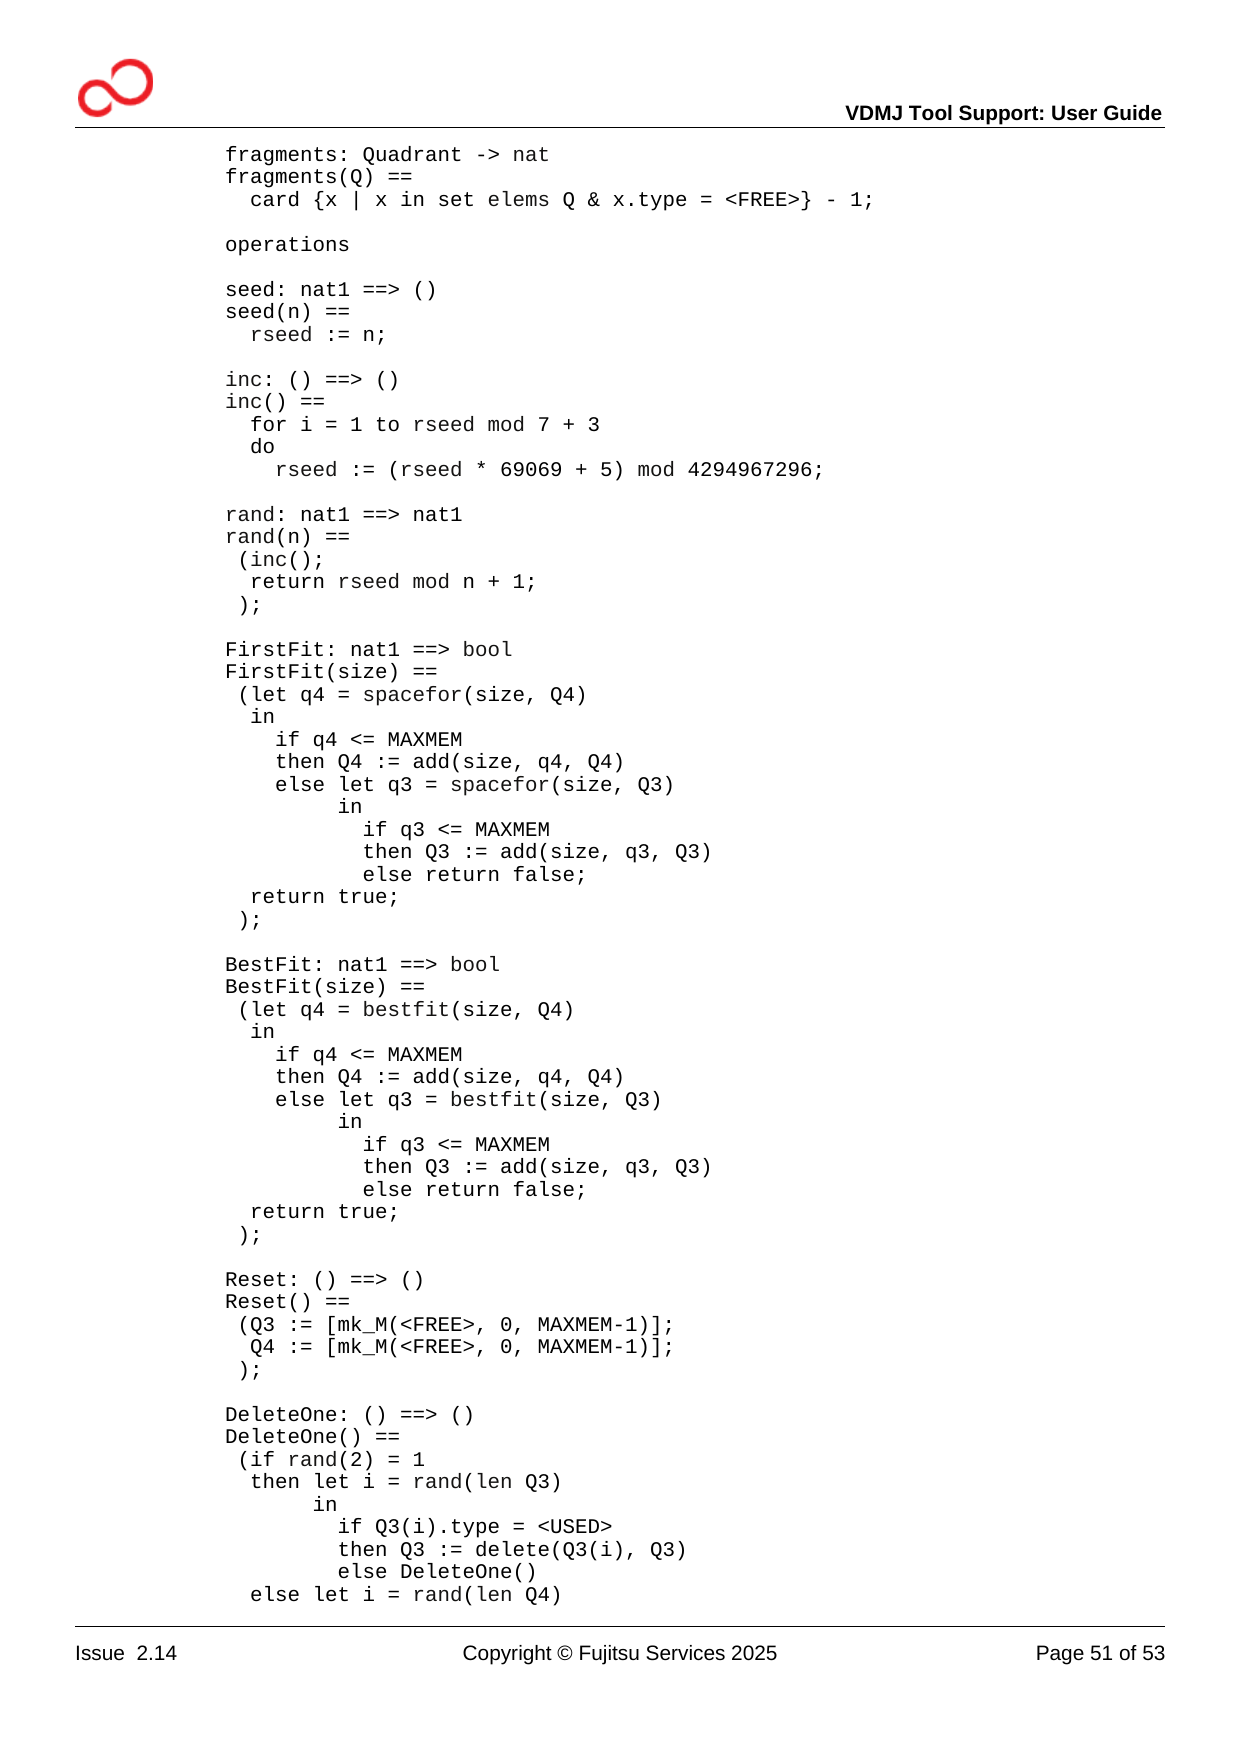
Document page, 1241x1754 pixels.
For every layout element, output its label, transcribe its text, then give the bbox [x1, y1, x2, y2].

text rand(n) == [225, 526, 1165, 548]
text in [225, 796, 1165, 818]
text if q3 <= MAXMEM [225, 818, 1165, 841]
text operations [225, 233, 1165, 256]
text else let q3 = spacefor(size, Q3) [225, 773, 1165, 796]
text inc: () ==> () [225, 368, 1165, 391]
text for i = 1 to rseed mod 7 + 3 [225, 413, 1165, 436]
text if q3 <= MAXMEM [225, 1133, 1165, 1156]
text in [225, 706, 1165, 728]
text (inc(); [225, 548, 1165, 571]
text if q4 <= MAXMEM [225, 728, 1165, 751]
text DeleteOne: () ==> () [225, 1403, 1165, 1426]
text Reset: () ==> () [225, 1268, 1165, 1291]
text then Q3 := delete(Q3(i), Q3) [225, 1538, 1165, 1561]
text else return false; [225, 863, 1165, 886]
text rseed := (rseed * 69069 + 5) mod 4294967296; [225, 458, 1165, 481]
text do [225, 436, 1165, 458]
text BestFit: nat1 ==> bool [225, 953, 1165, 976]
text in [225, 1493, 1165, 1516]
text fragments(Q) == [225, 166, 1165, 188]
text else let q3 = bestfit(size, Q3) [225, 1088, 1165, 1111]
text FirstFit: nat1 ==> bool [225, 638, 1165, 661]
text ); [225, 908, 1165, 931]
text rseed := n; [225, 323, 1165, 346]
text then let i = rand(len Q3) [225, 1471, 1165, 1493]
text else let i = rand(len Q4) [225, 1583, 1165, 1606]
text if Q3(i).type = <USED> [225, 1516, 1165, 1538]
text (let q4 = spacefor(size, Q4) [225, 683, 1165, 706]
text then Q4 := add(size, q4, Q4) [225, 751, 1165, 773]
text else DeleteOne() [225, 1561, 1165, 1583]
text DeleteOne() == [225, 1426, 1165, 1448]
text fragments: Quadrant -> nat [225, 143, 1165, 166]
text seed(n) == [225, 301, 1165, 323]
text in [225, 1111, 1165, 1133]
text then Q4 := add(size, q4, Q4) [225, 1066, 1165, 1088]
text Reset() == [225, 1291, 1165, 1313]
text in [225, 1021, 1165, 1043]
text BestFit(size) == [225, 976, 1165, 998]
text then Q3 := add(size, q3, Q3) [225, 1156, 1165, 1178]
text (if rand(2) = 1 [225, 1448, 1165, 1471]
text return rseed mod n + 1; [225, 571, 1165, 593]
text card {x | x in set elems Q & x.type = <FREE>} - 1; [225, 188, 1165, 211]
text return true; [225, 886, 1165, 908]
text FirstFit(size) == [225, 661, 1165, 683]
text if q4 <= MAXMEM [225, 1043, 1165, 1066]
text return true; [225, 1201, 1165, 1223]
text then Q3 := add(size, q3, Q3) [225, 841, 1165, 863]
text ); [225, 1358, 1165, 1381]
text else return false; [225, 1178, 1165, 1201]
text seed: nat1 ==> () [225, 278, 1165, 301]
text (let q4 = bestfit(size, Q4) [225, 998, 1165, 1021]
text inc() == [225, 391, 1165, 413]
text (Q3 := [mk_M(<FREE>, 0, MAXMEM-1)]; [225, 1313, 1165, 1336]
text ); [225, 593, 1165, 616]
text ); [225, 1223, 1165, 1246]
picture [78, 52, 153, 127]
text Q4 := [mk_M(<FREE>, 0, MAXMEM-1)]; [225, 1336, 1165, 1358]
text rand: nat1 ==> nat1 [225, 503, 1165, 526]
